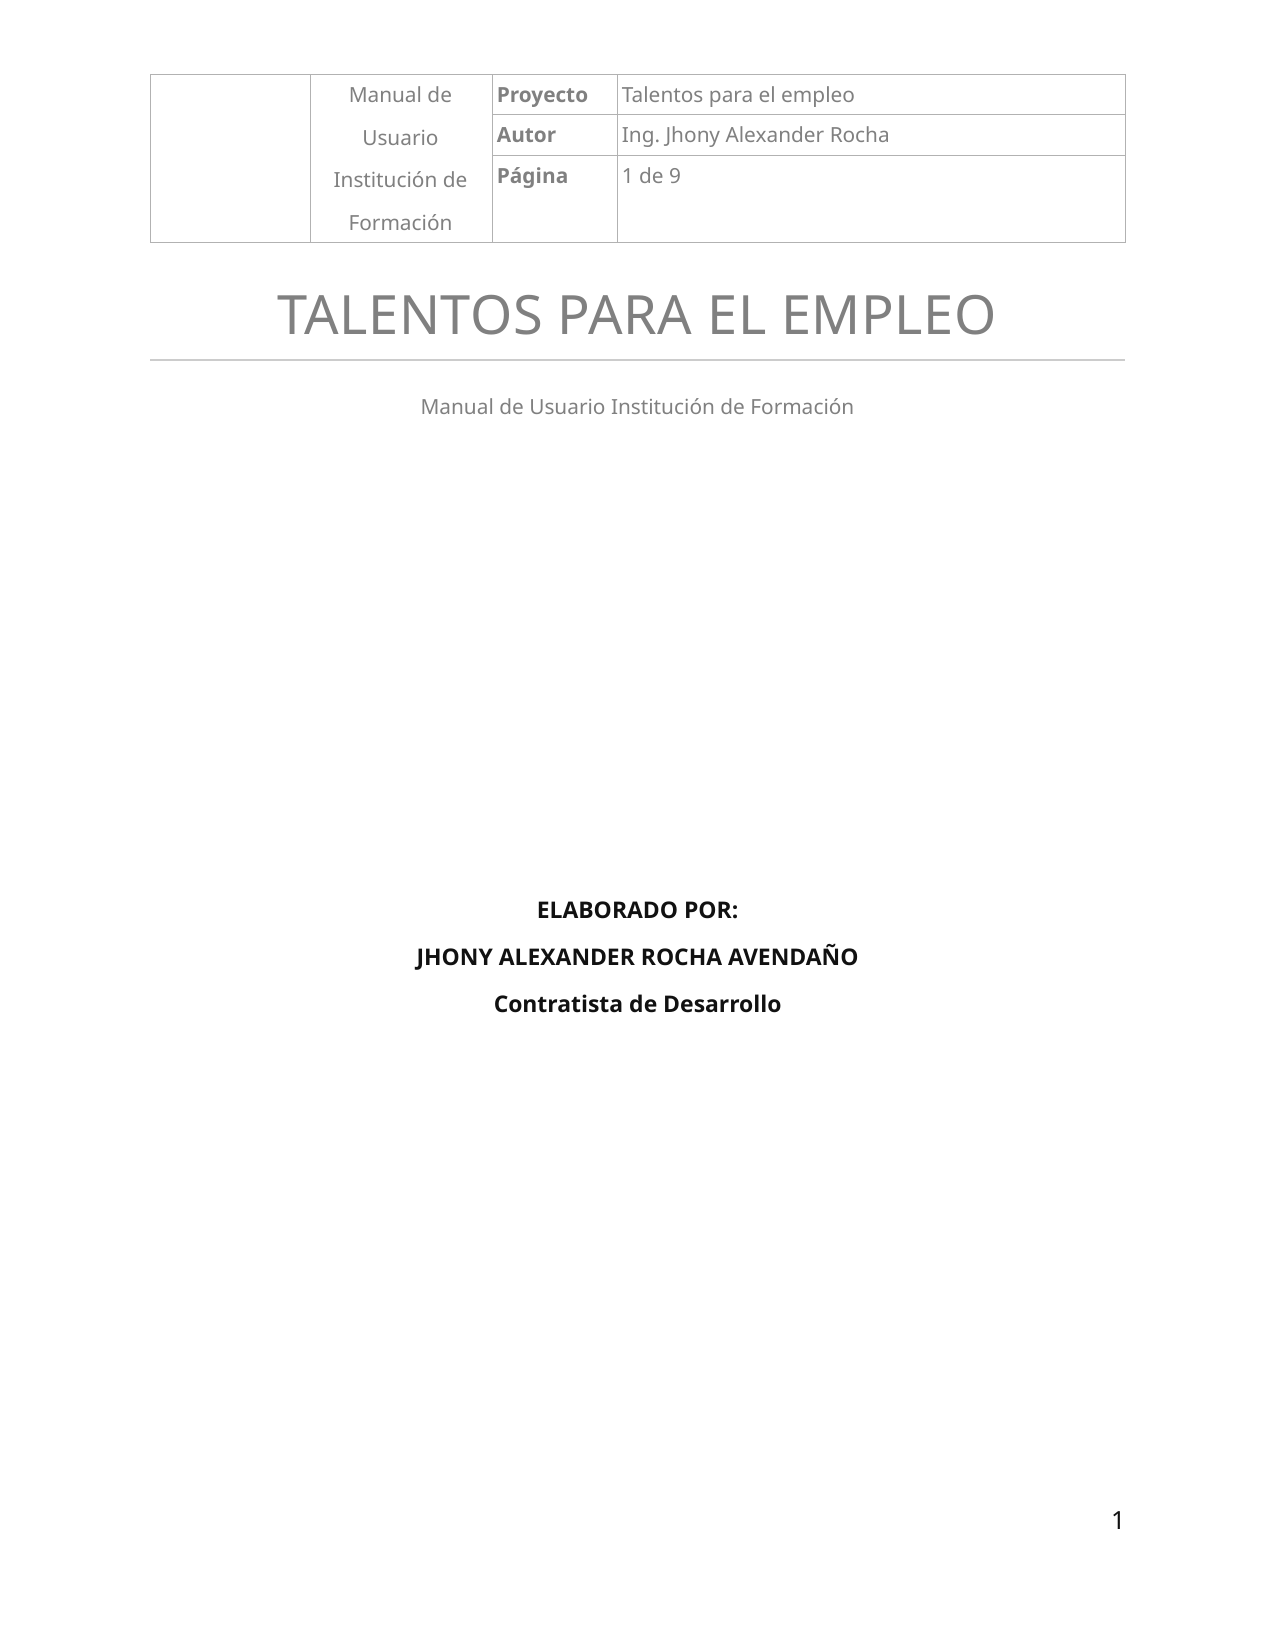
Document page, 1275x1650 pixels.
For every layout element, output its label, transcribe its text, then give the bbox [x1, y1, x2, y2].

text ELABORADO POR: [150, 894, 1125, 925]
text JHONY ALEXANDER ROCHA AVENDAÑO [150, 941, 1125, 972]
text Manual de Usuario Institución de Formación [150, 392, 1125, 421]
title TALENTOS PARA EL EMPLEO [150, 277, 1125, 359]
text Contratista de Desarrollo [150, 988, 1125, 1019]
